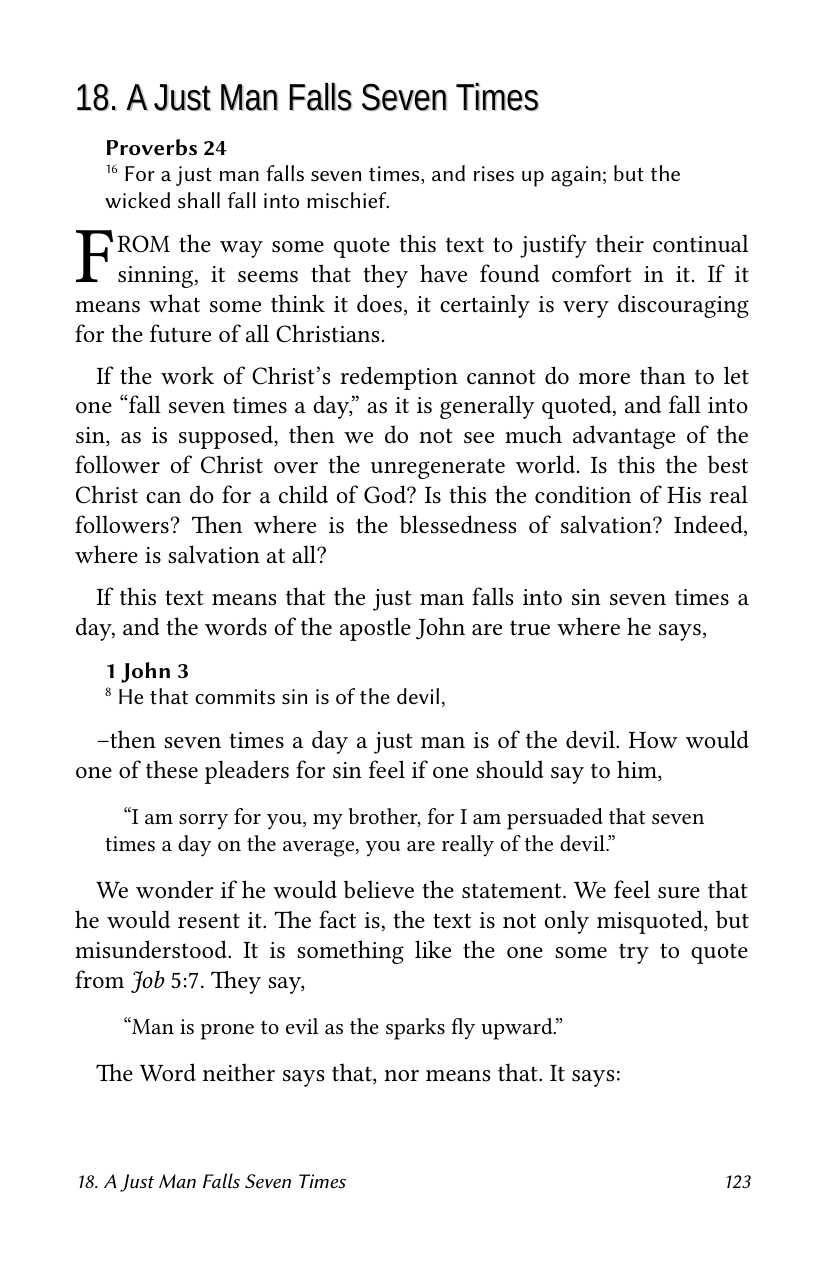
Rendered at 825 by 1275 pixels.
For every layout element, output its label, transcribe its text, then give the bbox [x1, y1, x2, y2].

text “I am sorry for you, my brother, for I am persuaded that seven times a day on the average, you are really of the devil.” [105, 804, 720, 857]
text If the work of Christ’s redemption cannot do more than to let one “fall seven times a day,” as it is generally quoted, and fall into sin, as is supposed, then we do not see much advantage of the follower of Christ over the unregenerate world. Is this the best Christ can do for a child of God? Is this the condition of His real followers? Then where is the blessedness of salvation? Indeed, where is salvation at all? [75, 362, 750, 569]
text Proverbs 24 [105, 135, 750, 161]
text FROM the way some quote this text to justify their continual sinning, it seems that they have found comfort in it. If it means what some think it does, it certainly is very discouraging for the future of all Christians. [75, 230, 750, 348]
text The Word neither says that, nor means that. It says: [75, 1059, 750, 1088]
text 1 John 3 [105, 658, 750, 684]
text We wonder if he would believe the statement. We feel sure that he would resent it. The fact is, the text is not only misquoted, but misunderstood. It is something like the one some try to quote from Job 5:7. They say, [75, 876, 750, 995]
text 16 For a just man falls seven times, and rises up again; but the wicked shall fall into mischief. [105, 161, 720, 214]
text –then seven times a day a just man is of the devil. How would one of these pleaders for sin feel if one should say to him, [75, 726, 750, 784]
title A Just Man Falls Seven Times [75, 75, 750, 118]
text “Man is prone to evil as the sparks fly upward.” [105, 1014, 720, 1040]
text 8 He that commits sin is of the devil, [105, 684, 720, 710]
text If this text means that the just man falls into sin seven times a day, and the words of the apostle John are true where he says, [75, 583, 750, 641]
